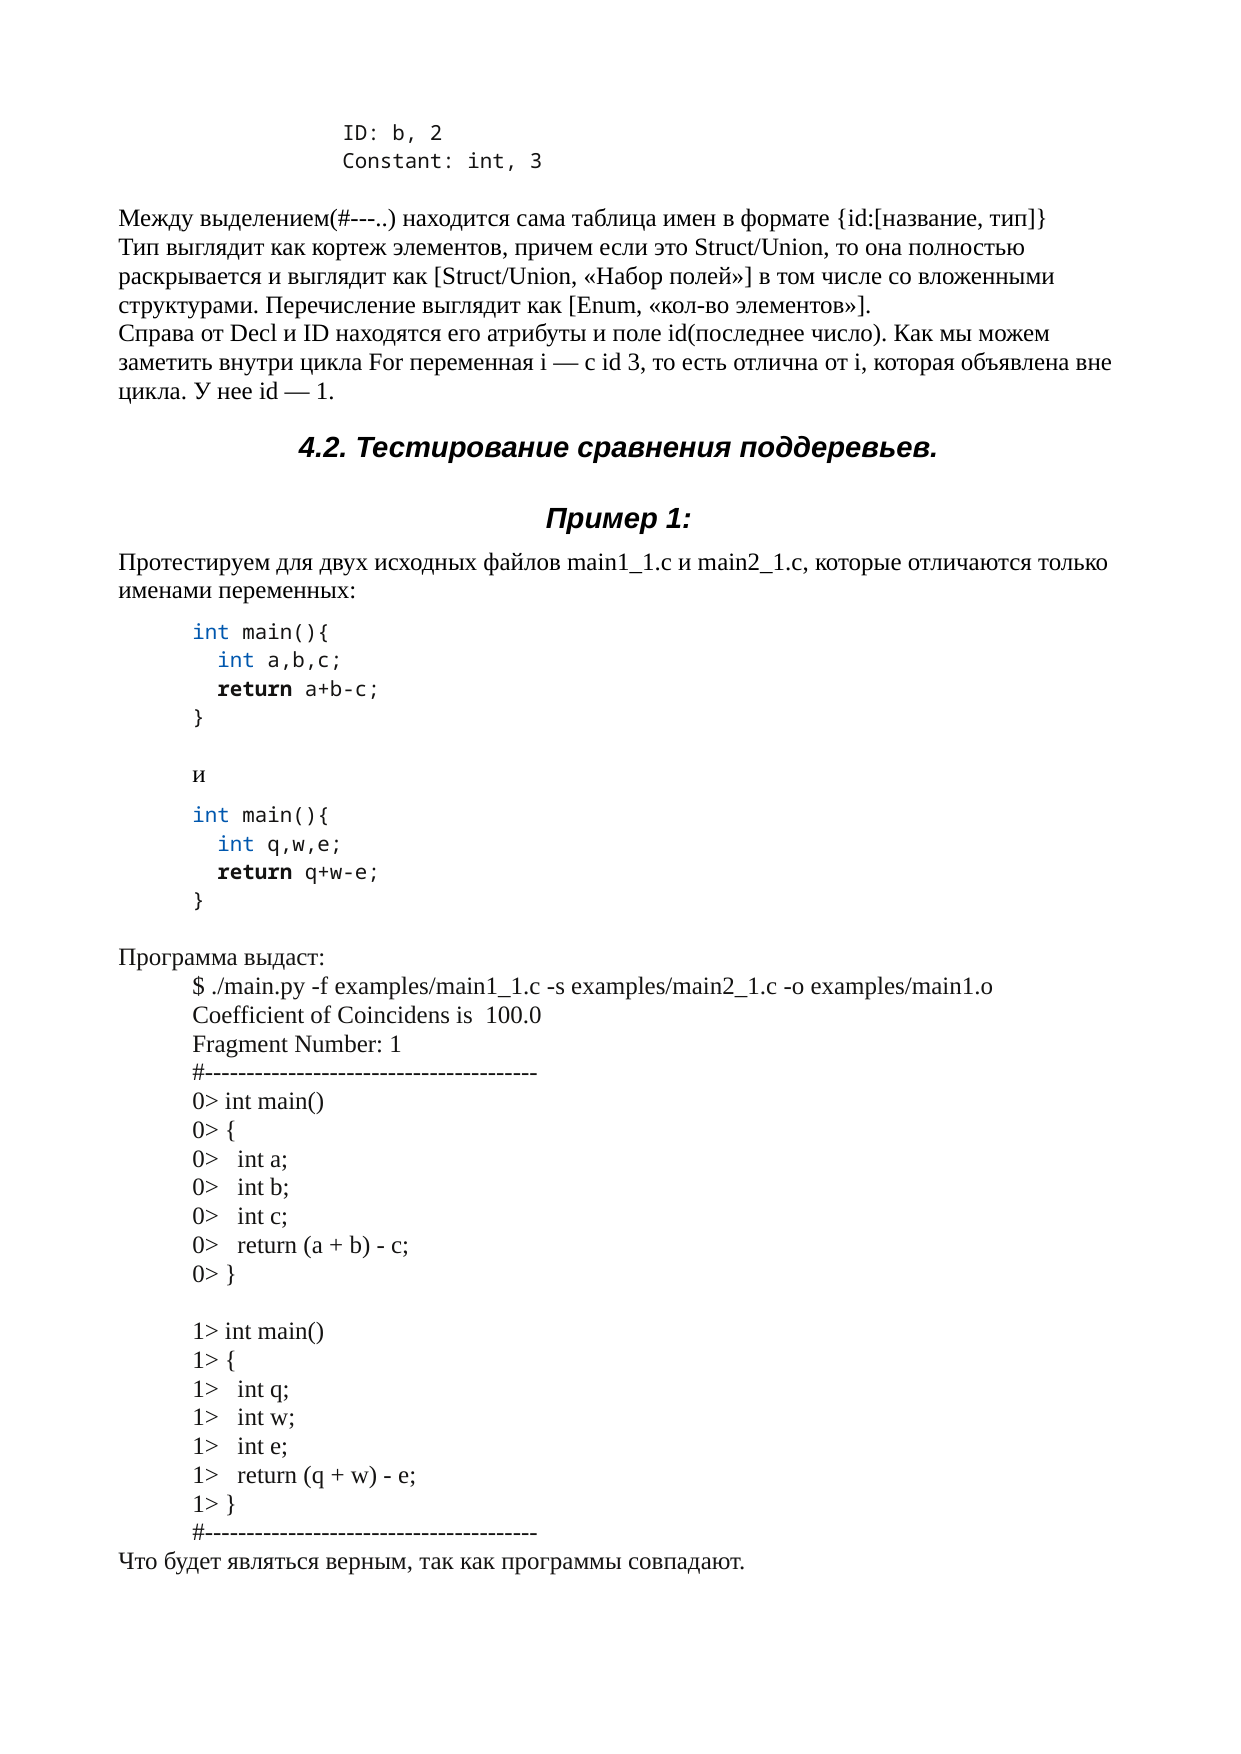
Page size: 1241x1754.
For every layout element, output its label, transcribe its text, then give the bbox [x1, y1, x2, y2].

text 0> int b; [118, 1172, 1122, 1201]
text return a+b-c; [118, 674, 1122, 702]
subtitle Пример 1: [118, 501, 1122, 534]
text $ ./main.py -f examples/main1_1.c -s examples/main2_1.c -o examples/main1.o [118, 971, 1122, 1000]
text int main(){ [118, 617, 1122, 645]
text int q,w,e; [118, 829, 1122, 857]
text 1> { [118, 1345, 1122, 1374]
text return q+w-e; [118, 857, 1122, 886]
text 0> int a; [118, 1144, 1122, 1172]
text } [118, 702, 1122, 731]
text 1> int main() [118, 1316, 1122, 1345]
text 0> { [118, 1115, 1122, 1144]
text Справа от Decl и ID находятся его атрибуты и поле id(последнее число). Как мы можем заметить внутри цикла For переменная i — с id 3, то есть отлична от i, которая объявлена вне цикла. У нее id — 1. [118, 318, 1122, 405]
text Что будет являться верным, так как программы совпадают. [118, 1546, 1122, 1575]
text Тип выглядит как кортеж элементов, причем если это Struct/Union, то она полностью раскрывается и выглядит как [Struct/Union, «Набор полей»] в том числе со вложенными структурами. Перечисление выглядит как [Enum, «кол-во элементов»]. [118, 232, 1122, 318]
text int a,b,c; [118, 645, 1122, 674]
text } [118, 886, 1122, 914]
text int main(){ [118, 800, 1122, 829]
text 1> int q; [118, 1374, 1122, 1402]
text #---------------------------------------- [118, 1517, 1122, 1546]
text 0> } [118, 1259, 1122, 1287]
text 0> int main() [118, 1086, 1122, 1115]
text Сoefficient of Coincidens is 100.0 [118, 1000, 1122, 1029]
text Между выделением(#---..) находится сама таблица имен в формате {id:[название, тип]} [118, 203, 1122, 232]
text 1> int w; [118, 1402, 1122, 1431]
text и [118, 759, 1122, 788]
text #---------------------------------------- [118, 1057, 1122, 1086]
text Протестируем для двух исходных файлов main1_1.c и main2_1.c, которые отличаются только именами переменных: [118, 547, 1122, 604]
text 0> return (a + b) - c; [118, 1230, 1122, 1259]
text 0> int c; [118, 1201, 1122, 1230]
text 1> return (q + w) - e; [118, 1460, 1122, 1489]
subtitle 4.2. Тестирование сравнения поддеревьев. [118, 430, 1122, 463]
text 1> int e; [118, 1431, 1122, 1460]
text Fragment Number: 1 [118, 1029, 1122, 1057]
text 1> } [118, 1489, 1122, 1517]
text Constant: int, 3 [118, 147, 1122, 175]
text ID: b, 2 [118, 118, 1122, 147]
text Программа выдаст: [118, 942, 1122, 971]
